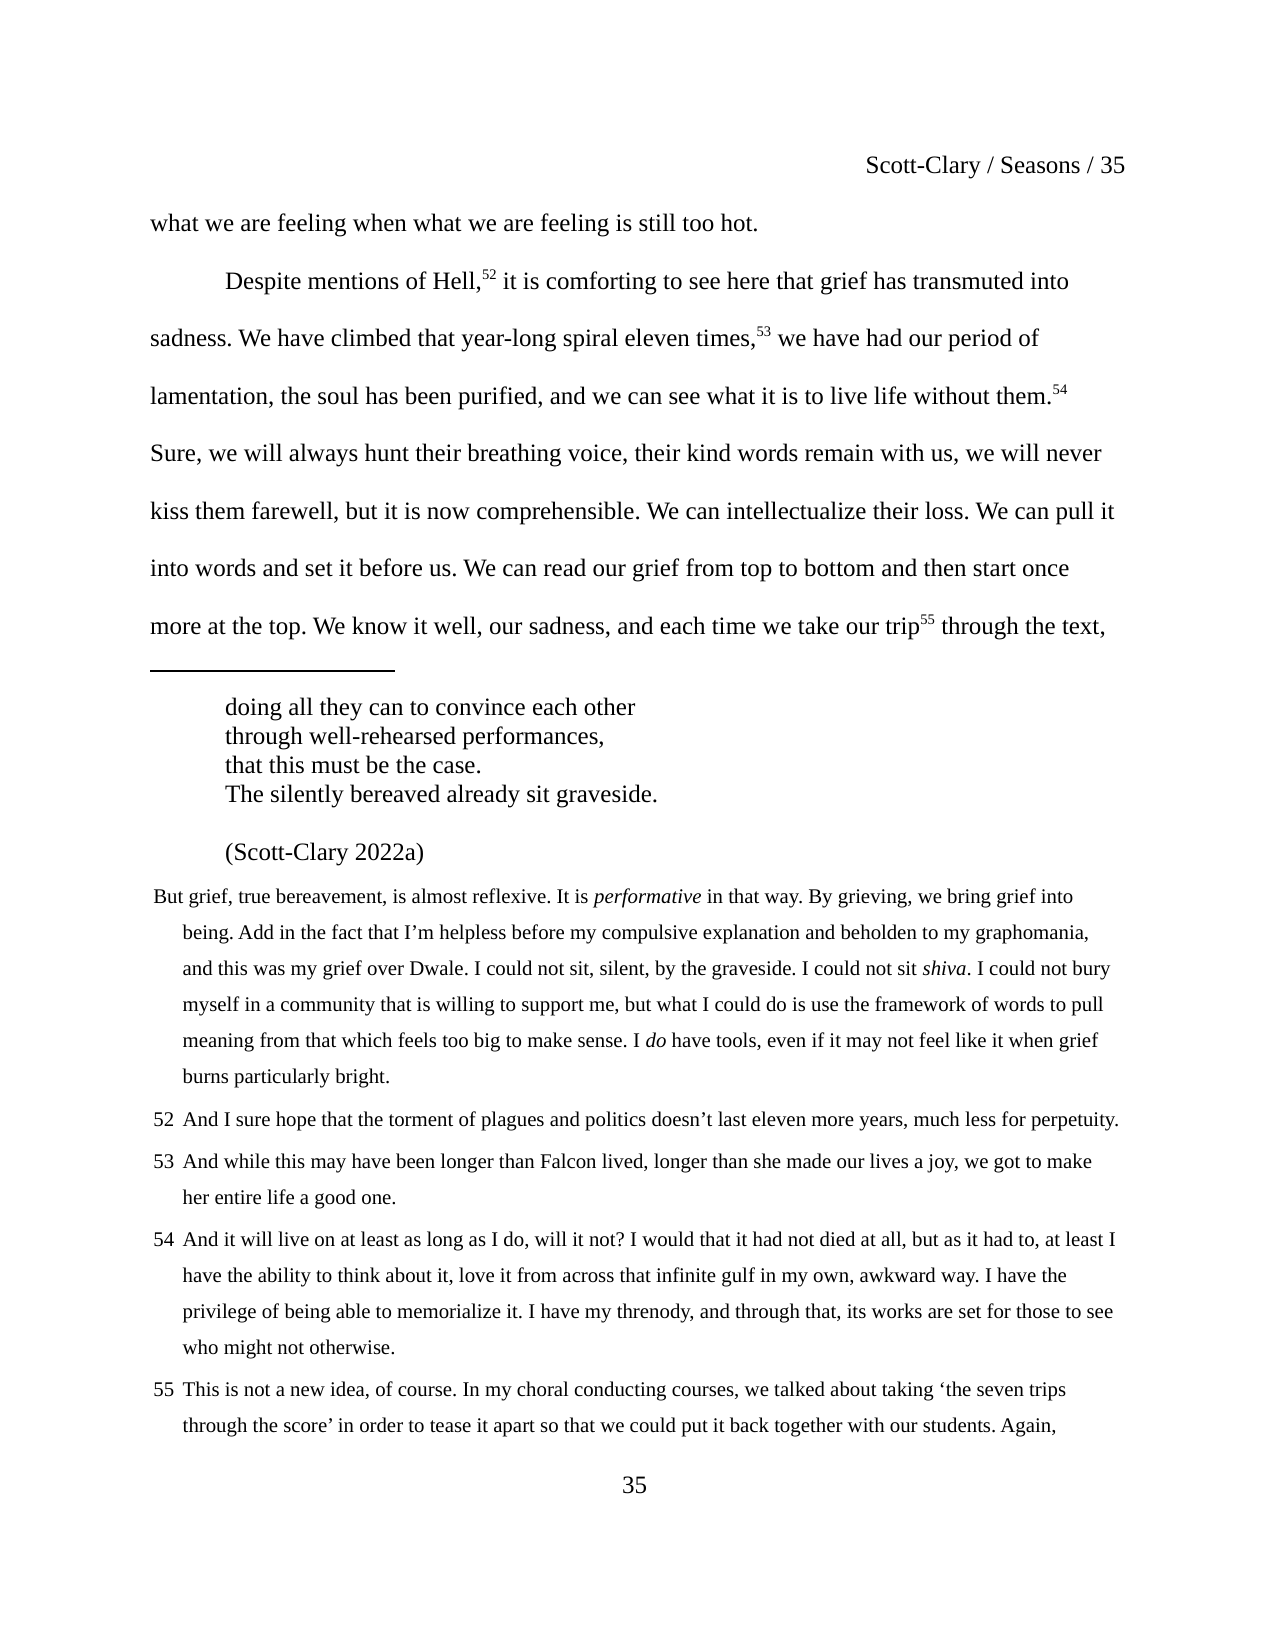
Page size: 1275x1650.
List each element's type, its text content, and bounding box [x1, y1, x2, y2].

text Despite mentions of Hell, it is comforting to see here that grief has transmuted into sadness. We have climbed that year-long spiral eleven times, we have had our period of lamentation, the soul has been purified, and we can see what it is to live life without them. Sure, we will always hunt their breathing voice, their kind words remain with us, we will never kiss them farewell, but it is now comprehensible. We can intellectualize their loss. We can pull it into words and set it before us. We can read our grief from top to bottom and then start once more at the top. We know it well, our sadness, and each time we take our trip through the text, [150, 266, 1125, 639]
text But grief, true bereavement, is almost reflexive. It is performative in that way. By grieving, we bring grief into being. Add in the fact that I’m helpless before my compulsive explanation and beholden to my graphomania, and this was my grief over Dwale. I could not sit, silent, by the graveside. I could not sit shiva. I could not bury myself in a community that is willing to support me, but what I could do is use the framework of words to pull meaning from that which feels too big to make sense. I do have tools, even if it may not feel like it when grief burns particularly bright. [150, 881, 1125, 1091]
text And while this may have been longer than Falcon lived, longer than she made our lives a joy, we got to make her entire life a good one. [150, 1146, 1125, 1212]
text (Scott-Clary 2022a) [225, 837, 1125, 866]
text This is not a new idea, of course. In my choral conducting courses, we talked about taking ‘the seven trips through the score’ in order to tease it apart so that we could put it back together with our students. Again, [150, 1374, 1125, 1440]
text what we are feeling when what we are feeling is still too hot. [150, 208, 1125, 237]
text And it will live on at least as long as I do, will it not? I would that it had not died at all, but as it had to, at least I have the ability to think about it, love it from across that infinite gulf in my own, awkward way. I have the privilege of being able to memorialize it. I have my threnody, and through that, its works are set for those to see who might not otherwise. [150, 1224, 1125, 1362]
text And I sure hope that the torment of plagues and politics doesn’t last eleven more years, much less for perpetuity. [150, 1103, 1125, 1133]
text doing all they can to convince each other through well-rehearsed performances, that this must be the case. The silently bereaved already sit graveside. [225, 692, 1125, 807]
